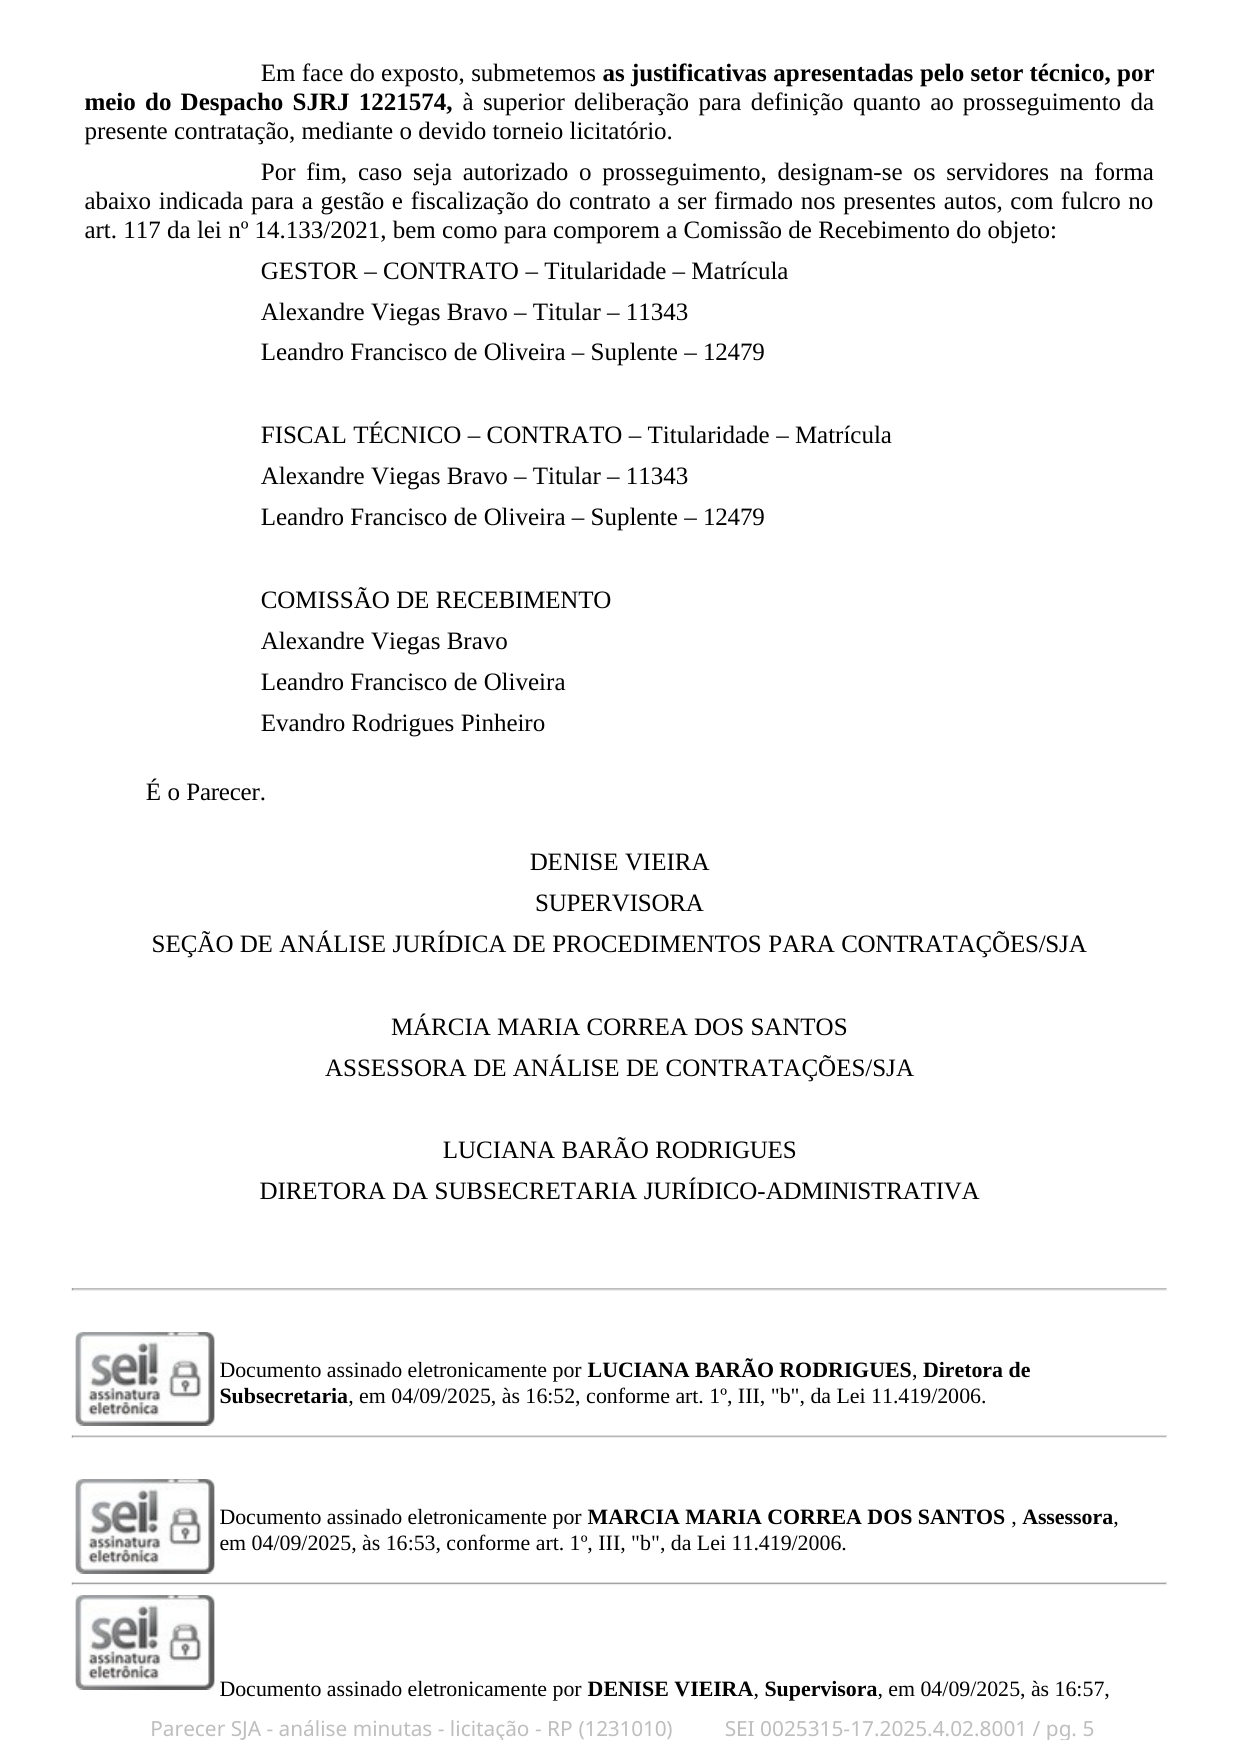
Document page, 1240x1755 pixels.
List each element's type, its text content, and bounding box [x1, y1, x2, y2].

text Em face do exposto, submetemos as justificativas apresentadas pelo setor técnico, por meio do Despacho SJRJ 1221574, à superior deliberação para definição quanto ao prosseguimento da presente contratação, mediante o devido torneio licitatório. [84, 58, 1155, 145]
text SEÇÃO DE ANÁLISE JURÍDICA DE PROCEDIMENTOS PARA CONTRATAÇÕES/SJA [59, 929, 1179, 958]
text FISCAL TÉCNICO – CONTRATO – Titularidade – Matrícula Alexandre Viegas Bravo – Titular – 11343 [261, 420, 929, 490]
text LUCIANA BARÃO RODRIGUES [59, 1135, 1181, 1163]
text DENISE VIEIRA SUPERVISORA [476, 847, 763, 917]
text COMISSÃO DE RECEBIMENTO [261, 585, 1181, 613]
text Leandro Francisco de Oliveira – Suplente – 12479 [261, 338, 1181, 367]
text MÁRCIA MARIA CORREA DOS SANTOS ASSESSORA DE ANÁLISE DE CONTRATAÇÕES/SJA [324, 1012, 914, 1082]
text Documento assinado eletronicamente por DENISE VIEIRA, Supervisora, em 04/09/2025, às 16:57, [219, 1676, 1181, 1701]
text DIRETORA DA SUBSECRETARIA JURÍDICO-ADMINISTRATIVA [59, 1176, 1180, 1205]
text Documento assinado eletronicamente por LUCIANA BARÃO RODRIGUES, Diretora de Subsecretaria, em 04/09/2025, às 16:52, conforme art. 1º, III, "b", da Lei 11.419/2006. [219, 1357, 1121, 1408]
text GESTOR – CONTRATO – Titularidade – Matrícula Alexandre Viegas Bravo – Titular – 11343 [261, 256, 886, 326]
text Documento assinado eletronicamente por MARCIA MARIA CORREA DOS SANTOS , Assessora, em 04/09/2025, às 16:53, conforme art. 1º, III, "b", da Lei 11.419/2006. [219, 1504, 1121, 1555]
text Por fim, caso seja autorizado o prosseguimento, designam-se os servidores na forma abaixo indicada para a gestão e fiscalização do contrato a ser firmado nos presentes autos, com fulcro no art. 117 da lei nº 14.133/2021, bem como para comporem a Comissão de Recebimento do objeto: [84, 157, 1155, 243]
text Alexandre Viegas Bravo Leandro Francisco de Oliveira Evandro Rodrigues Pinheiro [261, 626, 580, 737]
text É o Parecer. [146, 777, 1181, 806]
text Leandro Francisco de Oliveira – Suplente – 12479 [261, 502, 1181, 531]
